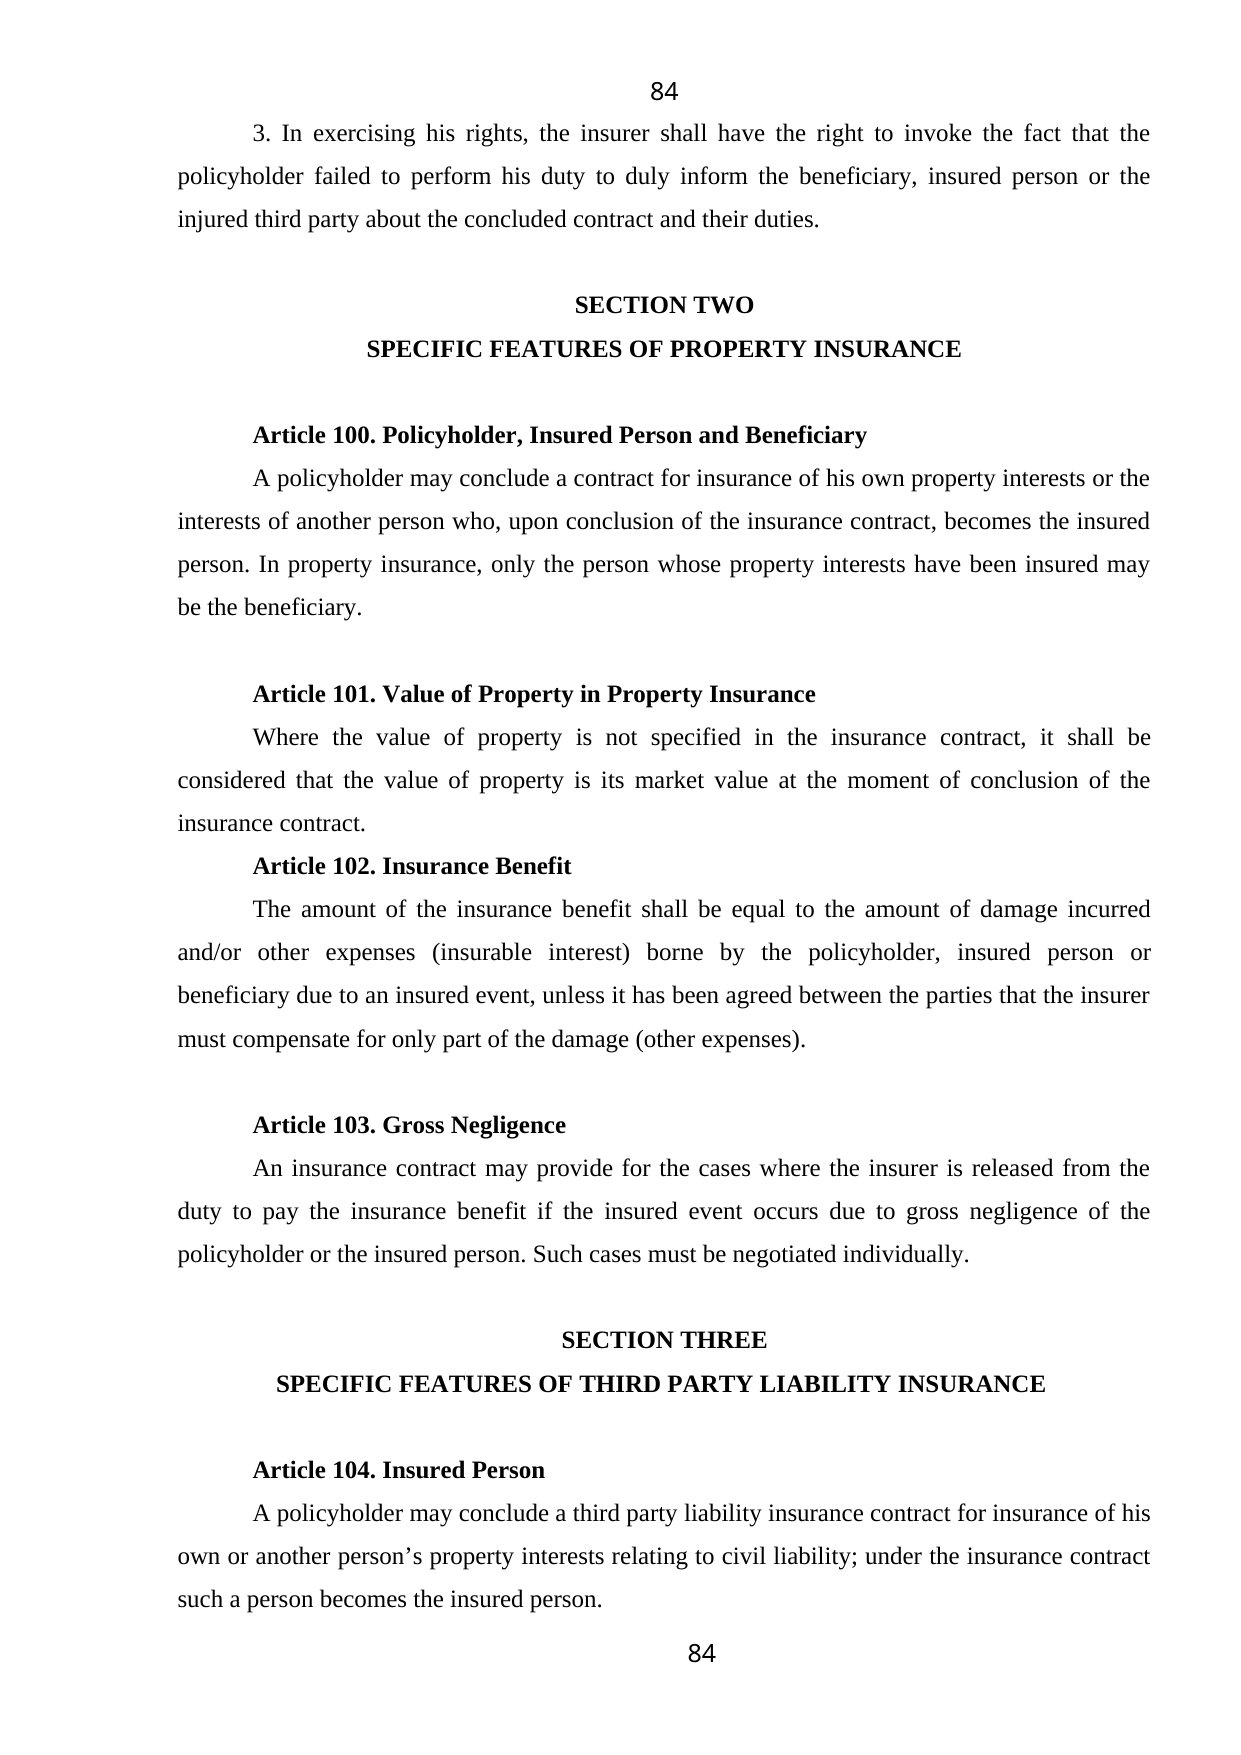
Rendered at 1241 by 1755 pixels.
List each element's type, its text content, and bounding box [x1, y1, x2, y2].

text Article 102. Insurance Benefit [177, 851, 1150, 880]
text A policyholder may conclude a third party liability insurance contract for insurance of his own or another person’s property interests relating to civil liability; under the insurance contract such a person becomes the insured person. [177, 1498, 1152, 1613]
text SECTION TWO [177, 291, 1152, 319]
text Where the value of property is not specified in the insurance contract, it shall be considered that the value of property is its market value at the moment of conclusion of the insurance contract. [177, 722, 1152, 837]
text The amount of the insurance benefit shall be equal to the amount of damage incurred and/or other expenses (insurable interest) borne by the policyholder, insured person or beneficiary due to an insured event, unless it has been agreed between the parties that the insurer must compensate for only part of the damage (other expenses). [177, 894, 1152, 1052]
text SPECIFIC FEATURES OF PROPERTY INSURANCE [177, 334, 1152, 362]
text SECTION THREE [177, 1326, 1152, 1354]
text An insurance contract may provide for the cases where the insurer is released from the duty to pay the insurance benefit if the insured event occurs due to gross negligence of the policyholder or the insured person. Such cases must be negotiated individually. [177, 1153, 1152, 1268]
text 3. In exercising his rights, the insurer shall have the right to invoke the fact that the policyholder failed to perform his duty to duly inform the beneficiary, insured person or the injured third party about the concluded contract and their duties. [177, 118, 1152, 233]
text Article 100. Policyholder, Insured Person and Beneficiary [177, 420, 1152, 449]
text Article 101. Value of Property in Property Insurance [177, 679, 1152, 707]
text A policyholder may conclude a contract for insurance of his own property interests or the interests of another person who, upon conclusion of the insurance contract, becomes the insured person. In property insurance, only the person whose property interests have been insured may be the beneficiary. [177, 463, 1152, 621]
text SPECIFIC FEATURES OF THIRD PARTY LIABILITY INSURANCE [177, 1369, 1152, 1397]
text Article 103. Gross Negligence [177, 1110, 1152, 1139]
text Article 104. Insured Person [177, 1455, 1152, 1484]
